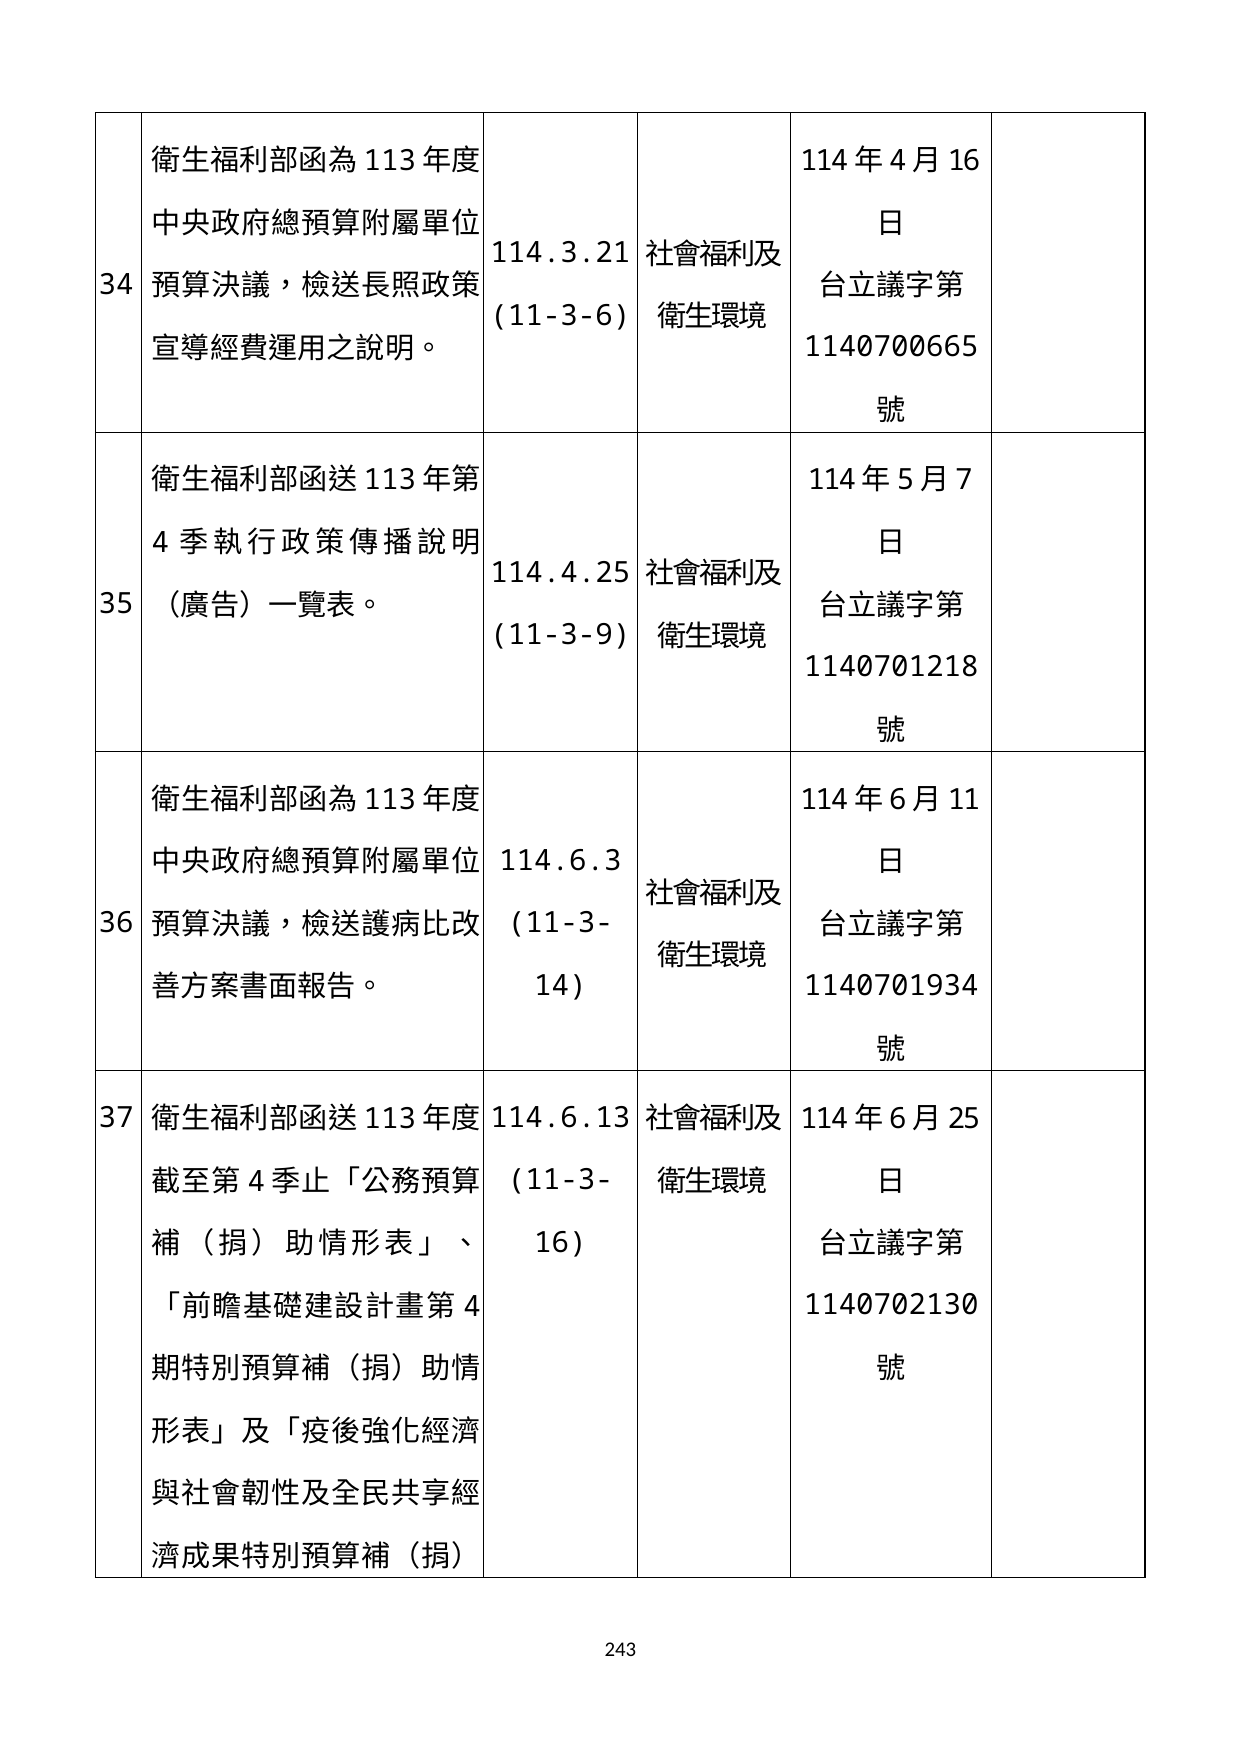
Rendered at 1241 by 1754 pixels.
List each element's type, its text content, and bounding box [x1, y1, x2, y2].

table_cell 114年4月16日 台立議字第1140700665號 [791, 113, 991, 432]
table_cell 114.6.13 (11-3-16) [484, 1071, 637, 1577]
table_cell 衛生福利部函送113年第4季執行政策傳播說明（廣告）一覽表。 [142, 433, 483, 751]
table_cell 114.3.21 (11-3-6) [484, 113, 637, 432]
table_cell 社會福利及衛生環境 [638, 113, 790, 432]
table_cell 114年6月25日 台立議字第1140702130號 [791, 1071, 991, 1577]
table_cell 社會福利及衛生環境 [638, 752, 790, 1070]
table_cell 114年6月11日 台立議字第1140701934號 [791, 752, 991, 1070]
table_cell 衛生福利部函為113年度中央政府總預算附屬單位預算決議，檢送長照政策宣導經費運用之說明。 [142, 113, 483, 432]
table_cell [96, 433, 141, 751]
table_cell [992, 1071, 1144, 1577]
table_cell 衛生福利部函送113年度截至第4季止「公務預算補（捐）助情形表」、「前瞻基礎建設計畫第4期特別預算補（捐）助情形表」及「疫後強化經濟與社會韌性及全民共享經濟成果特別預算補（捐） [142, 1071, 483, 1577]
table_cell [96, 1071, 141, 1577]
table_cell 114.6.3 (11-3-14) [484, 752, 637, 1070]
table_cell 社會福利及衛生環境 [638, 1071, 790, 1577]
table_cell [992, 752, 1144, 1070]
table_cell 衛生福利部函為113年度中央政府總預算附屬單位預算決議，檢送護病比改善方案書面報告。 [142, 752, 483, 1070]
table_cell [992, 433, 1144, 751]
table_cell 114年5月7日 台立議字第1140701218號 [791, 433, 991, 751]
table_cell 社會福利及衛生環境 [638, 433, 790, 751]
table_cell [992, 113, 1144, 432]
table_cell [96, 752, 141, 1070]
table_cell [96, 113, 141, 432]
table_cell 114.4.25 (11-3-9) [484, 433, 637, 751]
